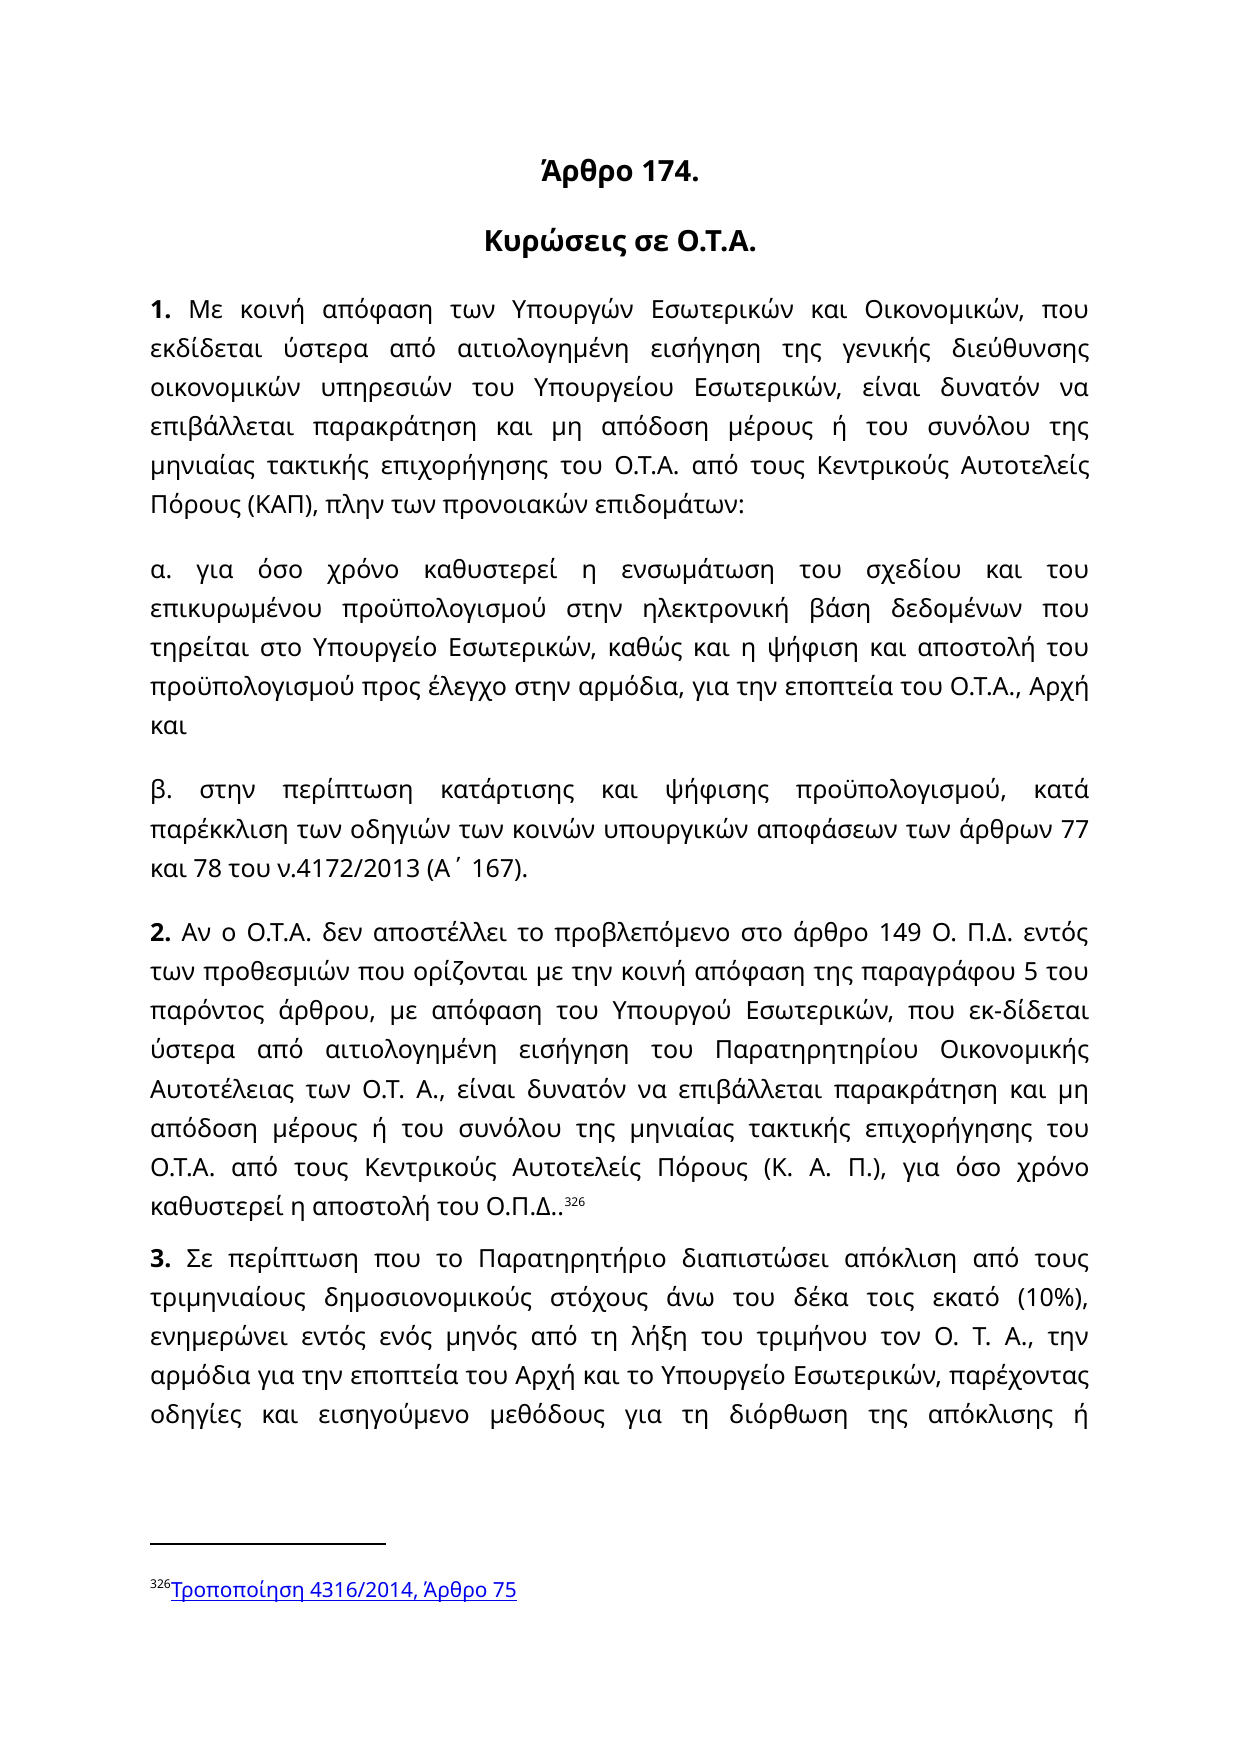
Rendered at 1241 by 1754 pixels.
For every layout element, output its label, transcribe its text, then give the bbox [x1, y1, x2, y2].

text 2. Αν ο Ο.Τ.Α. δεν αποστέλλει το προβλεπόμενο στο άρθρο 149 Ο. Π.Δ. εντός των προθεσμιών που ορίζονται με την κοινή απόφαση της παραγράφου 5 του παρόντος άρθρου, με απόφαση του Υπουργού Εσωτερικών, που εκ-δίδεται ύστερα από αιτιολογημένη εισήγηση του Παρατηρητηρίου Οικονομικής Αυτοτέλειας των Ο.Τ. Α., είναι δυνατόν να επιβάλλεται παρακράτηση και μη απόδοση μέρους ή του συνόλου της μηνιαίας τακτικής επιχορήγησης του Ο.Τ.Α. από τους Κεντρικούς Αυτοτελείς Πόρους (Κ. Α. Π.), για όσο χρόνο καθυστερεί η αποστολή του Ο.Π.Δ.. [150, 914, 1090, 1223]
text 3. Σε περίπτωση που το Παρατηρητήριο διαπιστώσει απόκλιση από τους τριμηνιαίους δημοσιονομικούς στόχους άνω του δέκα τοις εκατό (10%), ενημερώνει εντός ενός μηνός από τη λήξη του τριμήνου τον Ο. Τ. Α., την αρμόδια για την εποπτεία του Αρχή και το Υπουργείο Εσωτερικών, παρέχοντας οδηγίες και εισηγούμενο μεθόδους για τη διόρθωση της απόκλισης ή [150, 1240, 1090, 1431]
text β. στην περίπτωση κατάρτισης και ψήφισης προϋπολογισμού, κατά παρέκκλιση των οδηγιών των κοινών υπουργικών αποφάσεων των άρθρων 77 και 78 του ν.4172/2013 (Α΄ 167). [150, 772, 1090, 884]
text 1. Με κοινή απόφαση των Υπουργών Εσωτερικών και Οικονομικών, που εκδίδεται ύστερα από αιτιολογημένη εισήγηση της γενικής διεύθυνσης οικονομικών υπηρεσιών του Υπουργείου Εσωτερικών, είναι δυνατόν να επιβάλλεται παρακράτηση και μη απόδοση μέρους ή του συνόλου της μηνιαίας τακτικής επιχορήγησης του Ο.Τ.Α. από τους Κεντρικούς Αυτοτελείς Πόρους (ΚΑΠ), πλην των προνοιακών επιδομάτων: [150, 291, 1090, 521]
text Τροποποίηση 4316/2014, Άρθρο 75 [150, 1576, 1090, 1604]
text α. για όσο χρόνο καθυστερεί η ενσωμάτωση του σχεδίου και του επικυρωμένου προϋπολογισμού στην ηλεκτρονική βάση δεδομένων που τηρείται στο Υπουργείο Εσωτερικών, καθώς και η ψήφιση και αποστολή του προϋπολογισμού προς έλεγχο στην αρμόδια, για την εποπτεία του Ο.Τ.Α., Αρχή και [150, 551, 1090, 742]
subtitle Κυρώσεις σε Ο.Τ.Α. [150, 221, 1090, 260]
subtitle Άρθρο 174. [150, 150, 1090, 190]
